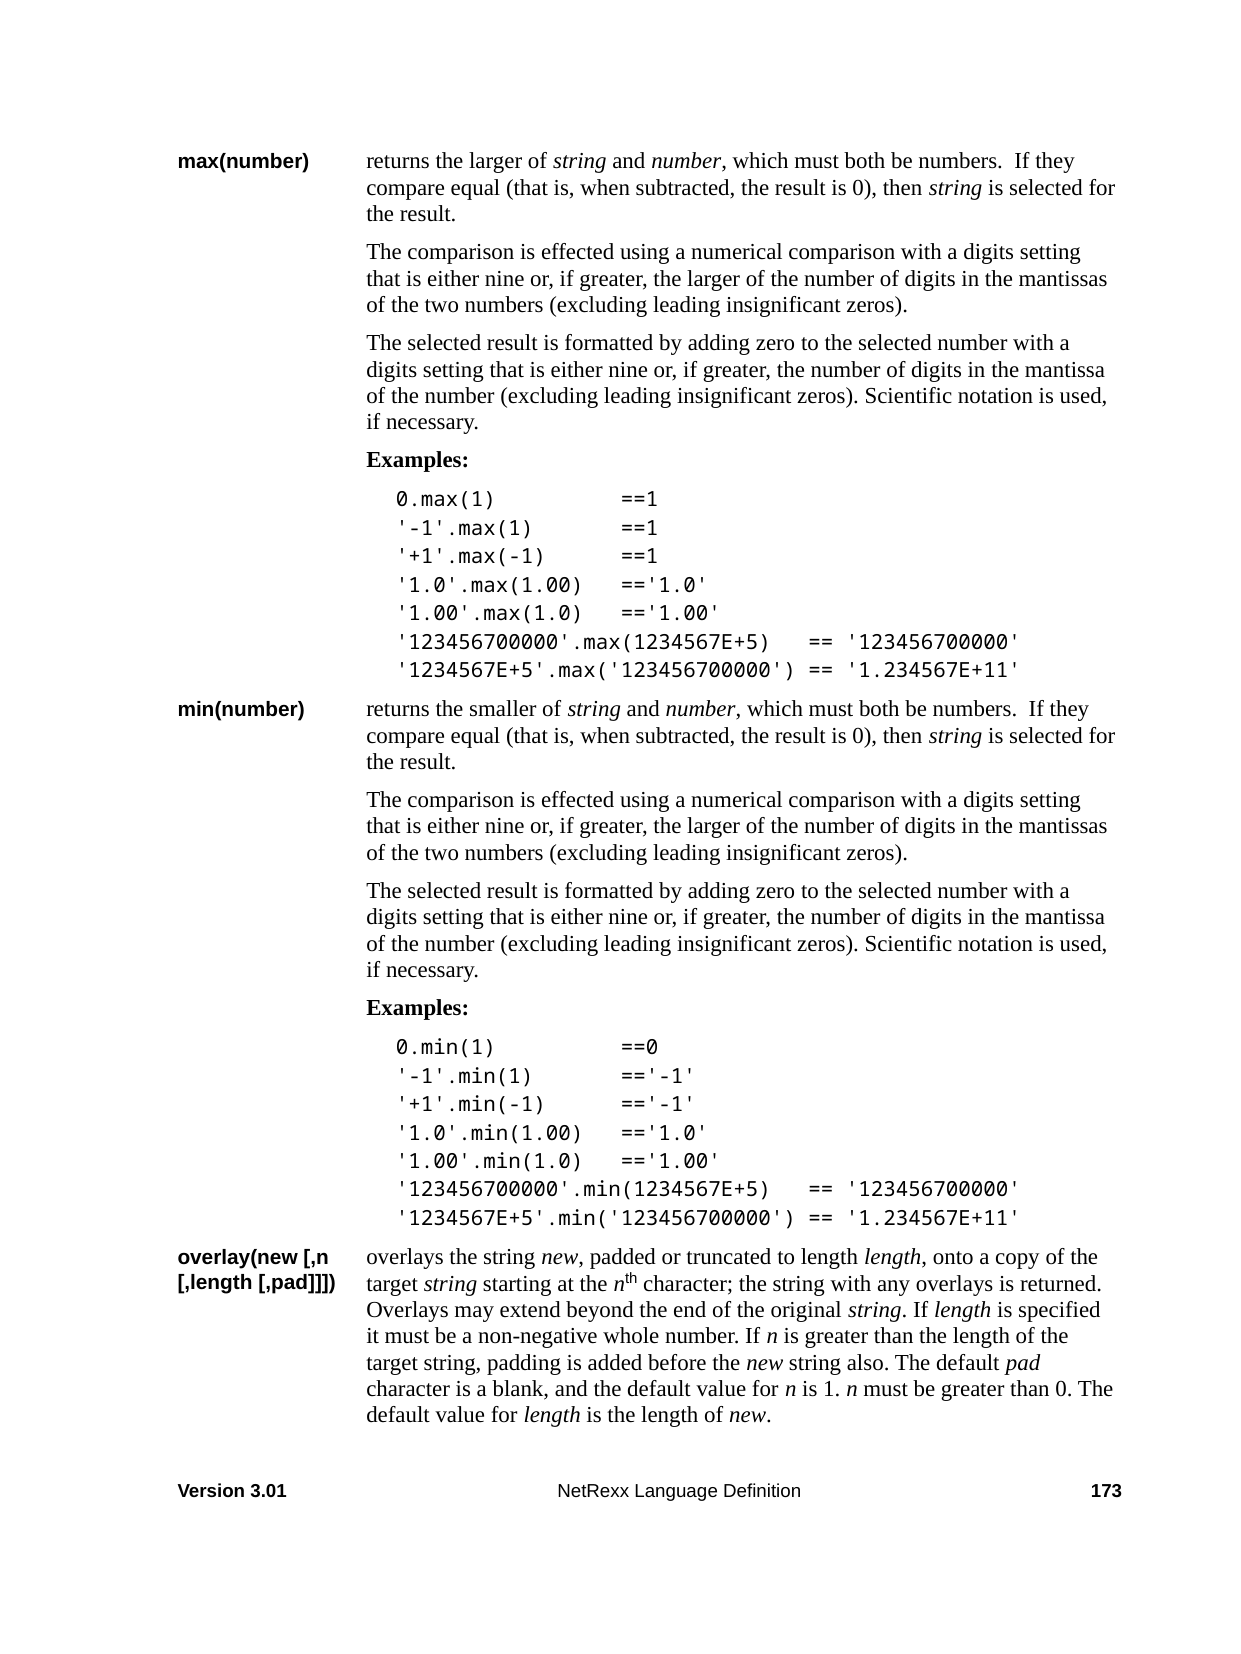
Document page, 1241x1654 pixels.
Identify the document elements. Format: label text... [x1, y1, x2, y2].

table_cell returns the larger of string and number, which must both be numbers. If they compare equal (that is, when subtracted, the result is 0), then string is selected for the result. The comparison is effected using a numerical comparison with a digits setting that is either nine or, if greater, the larger of the number of digits in the mantissas of the two numbers (excluding leading insignificant zeros). The selected result is formatted by adding zero to the selected number with a digits setting that is either nine or, if greater, the number of digits in the mantissa of the number (excluding leading insignificant zeros). Scientific notation is used, if necessary. Examples: 0.max(1) ==1 '-1'.max(1) ==1 '+1'.max(-1) ==1 '1.0'.max(1.00) =='1.0' '1.00'.max(1.0) =='1.00' '123456700000'.max(1234567E+5) == '123456700000' '1234567E+5'.max('123456700000') == '1.234567E+11' [366, 148, 1122, 695]
table_cell returns the smaller of string and number, which must both be numbers. If they compare equal (that is, when subtracted, the result is 0), then string is selected for the result. The comparison is effected using a numerical comparison with a digits setting that is either nine or, if greater, the larger of the number of digits in the mantissas of the two numbers (excluding leading insignificant zeros). The selected result is formatted by adding zero to the selected number with a digits setting that is either nine or, if greater, the number of digits in the mantissa of the number (excluding leading insignificant zeros). Scientific notation is used, if necessary. Examples: 0.min(1) ==0 '-1'.min(1) =='-1' '+1'.min(-1) =='-1' '1.0'.min(1.00) =='1.0' '1.00'.min(1.0) =='1.00' '123456700000'.min(1234567E+5) == '123456700000' '1234567E+5'.min('123456700000') == '1.234567E+11' [366, 695, 1122, 1243]
table_cell overlays the string new, padded or truncated to length length, onto a copy of the target string starting at the nth character; the string with any overlays is returned. Overlays may extend beyond the end of the original string. If length is specified it must be a non-negative whole number. If n is greater than the length of the target string, padding is added before the new string also. The default pad character is a blank, and the default value for n is 1. n must be greater than 0. The default value for length is the length of new. [366, 1243, 1122, 1439]
table_cell overlay(new [,n [,length [,pad]]]) [177, 1243, 366, 1439]
table_cell max(number) [177, 148, 366, 695]
table_cell min(number) [177, 695, 366, 1243]
